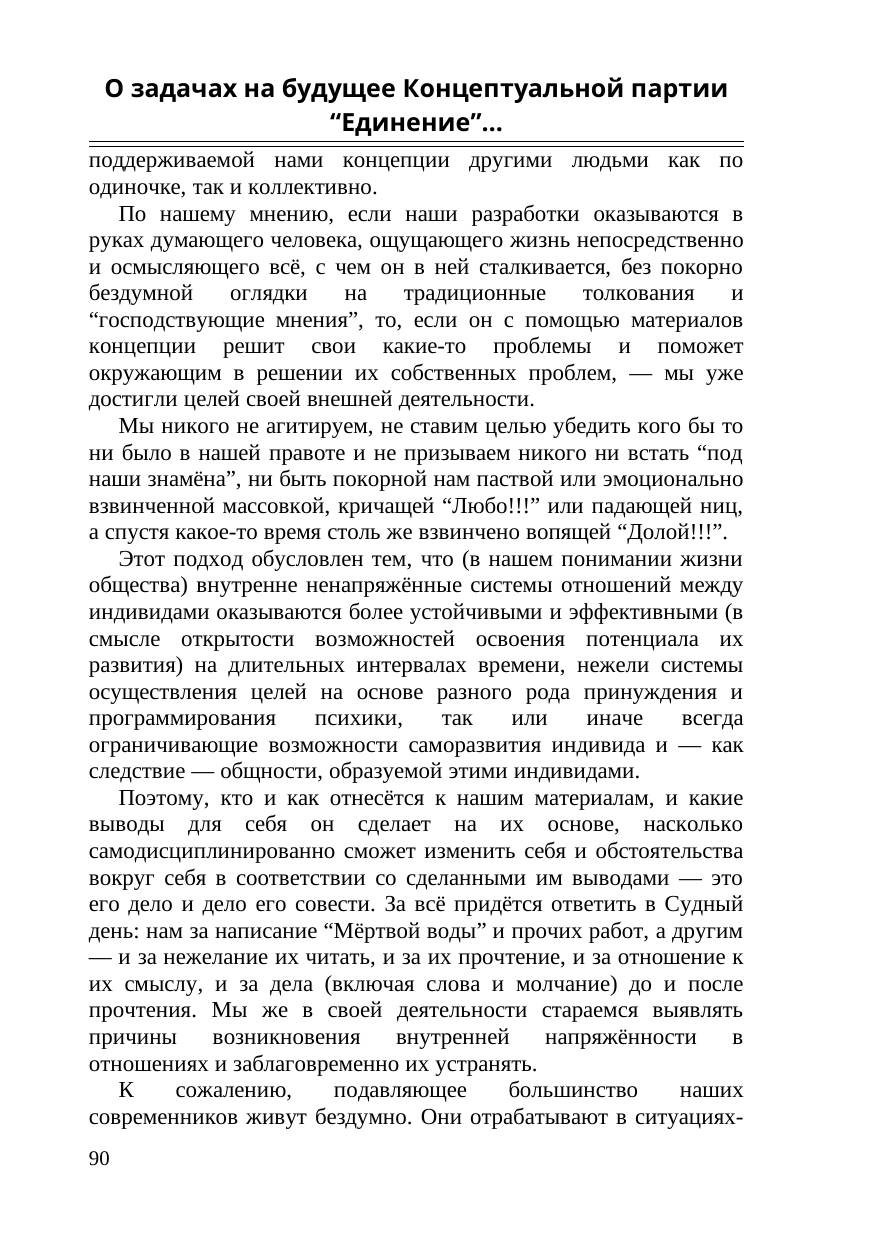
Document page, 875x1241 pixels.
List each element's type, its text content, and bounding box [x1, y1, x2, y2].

text Поэтому, кто и как отнесётся к нашим материалам, и какие выводы для себя он сделает на их основе, насколько самодисциплинированно сможет изменить себя и обстоятельства вокруг себя в соответствии со сделанными им выводами — это его дело и дело его совести. За всё придётся ответить в Судный день: нам за написание “Мёртвой воды” и прочих работ, а другим — и за нежелание их читать, и за их прочтение, и за отношение к их смыслу, и за дела (включая слова и молчание) до и после прочтения. Мы же в своей деятельности стараемся выявлять причины возникновения внутренней напряжённости в отношениях и заблаговременно их устранять. [89, 784, 744, 1076]
text По нашему мнению, если наши разработки оказываются в руках думающего человека, ощущающего жизнь непосредственно и осмысляющего всё, с чем он в ней сталкивается, без покорно бездумной оглядки на традиционные толкования и “господствующие мнения”, то, если он с помощью материалов концепции решит свои какие-то проблемы и поможет окружающим в решении их собственных проблем, — мы уже достигли целей своей внешней деятельности. [89, 199, 744, 412]
text Этот подход обусловлен тем, что (в нашем понимании жизни общества) внутренне ненапряжённые системы отношений между индивидами оказываются более устойчивыми и эффективными (в смысле открытости возможностей освоения потенциала их развития) на длительных интервалах времени, нежели системы осуществления целей на основе разного рода принуждения и программирования психики, так или иначе всегда ограничивающие возможности саморазвития индивида и — как следствие — общности, образуемой этими индивидами. [89, 545, 744, 784]
text поддерживаемой нами концепции другими людьми как по одиночке, так и коллективно. [89, 147, 744, 199]
text К сожалению, подавляющее большинство наших современников живут бездумно. Они отрабатывают в ситуациях- [89, 1076, 744, 1129]
text Мы никого не агитируем, не ставим целью убедить кого бы то ни было в нашей правоте и не призываем никого ни встать “под наши знамёна”, ни быть покорной нам паствой или эмоционально взвинченной массовкой, кричащей “Любо!!!” или падающей ниц, а спустя какое-то время столь же взвинчено вопящей “Долой!!!”. [89, 412, 744, 545]
